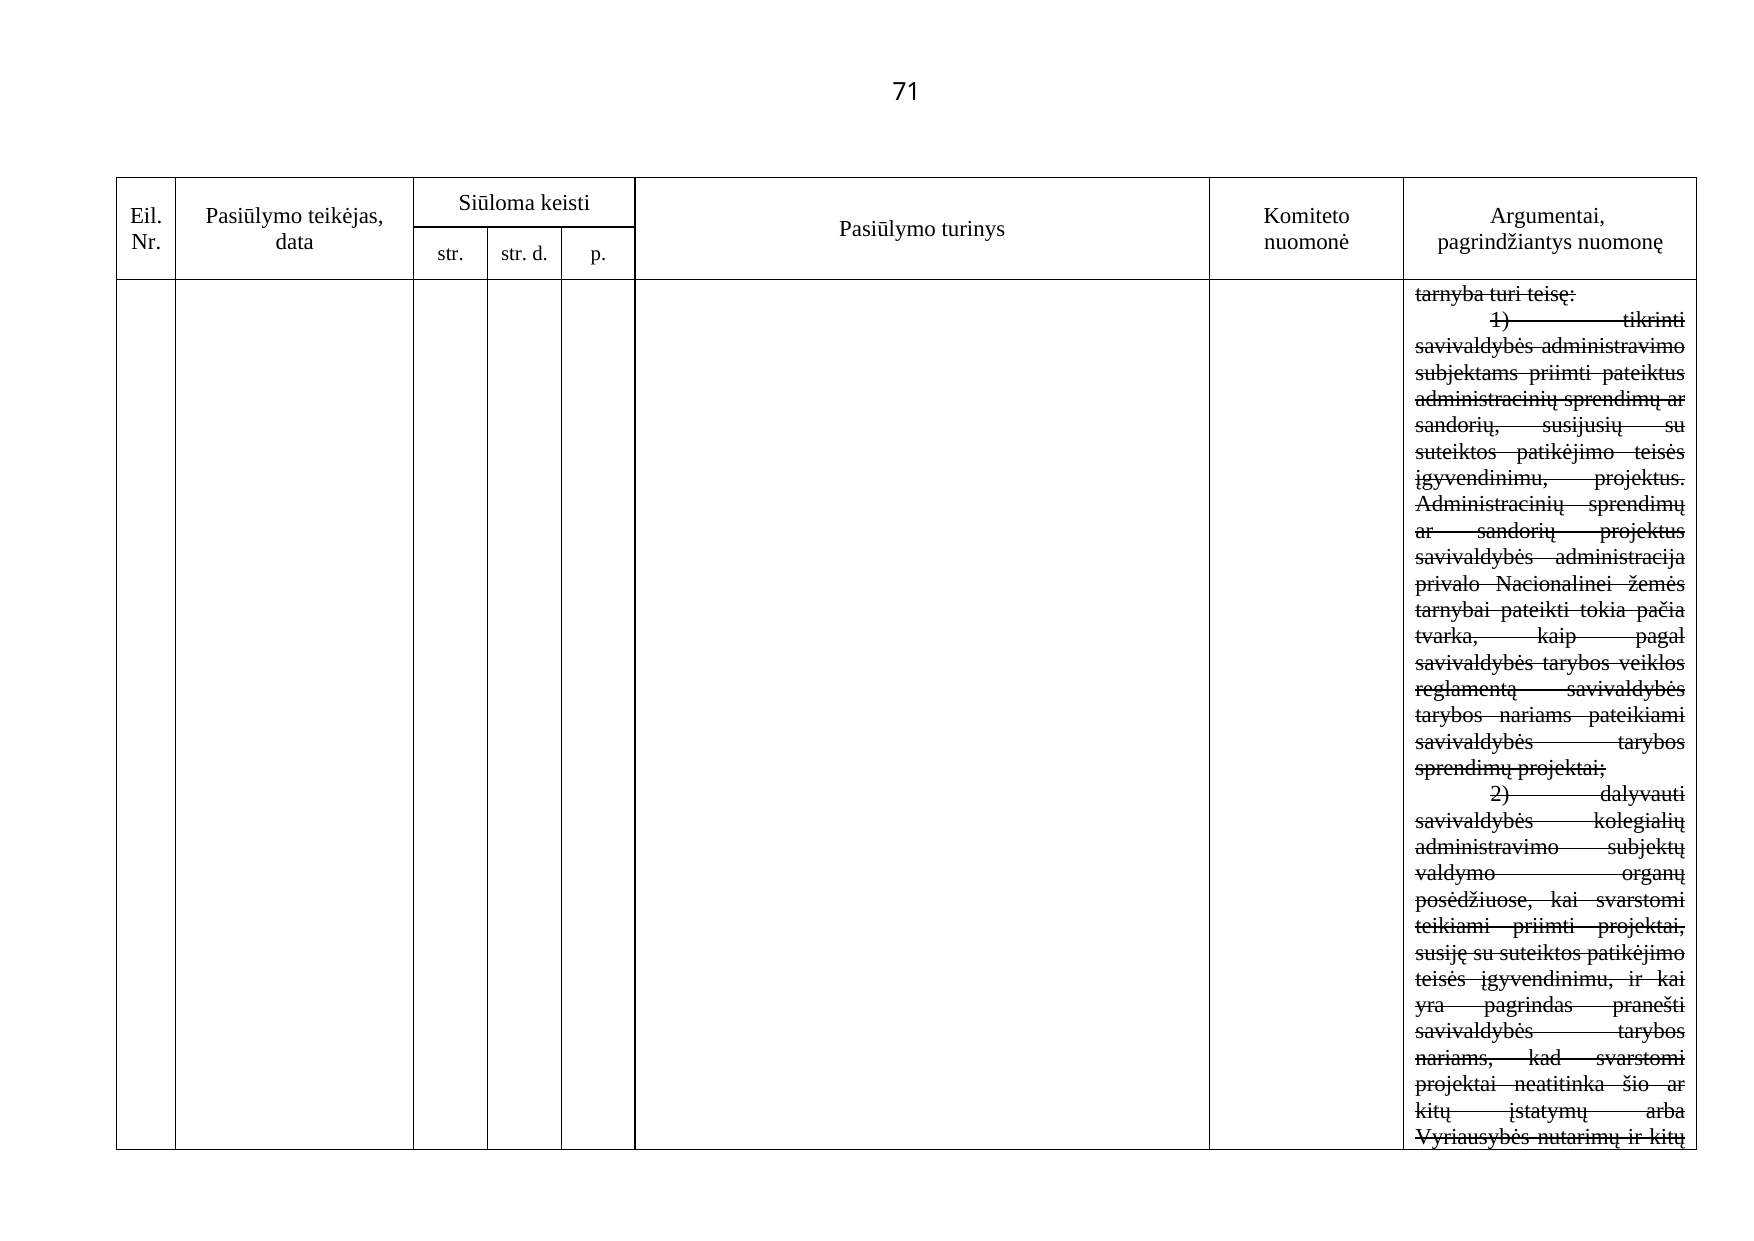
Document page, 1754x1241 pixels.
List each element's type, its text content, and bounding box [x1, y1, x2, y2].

table_cell str. [414, 228, 487, 279]
table_header Siūloma keisti [414, 178, 634, 226]
table_cell [117, 280, 175, 1149]
table_header Pasiūlymo teikėjas, data [176, 178, 413, 279]
table_cell tarnyba turi teisę: 1) tikrinti savivaldybės administravimo subjektams priimti pateiktus administracinių sprendimų ar sandorių, susijusių su suteiktos patikėjimo teisės įgyvendinimu, projektus. Administracinių sprendimų ar sandorių projektus savivaldybės administracija privalo Nacionalinei žemės tarnybai pateikti tokia pačia tvarka, kaip pagal savivaldybės tarybos veiklos reglamentą savivaldybės tarybos nariams pateikiami savivaldybės tarybos sprendimų projektai; 2) dalyvauti savivaldybės kolegialių administravimo subjektų valdymo organų posėdžiuose, kai svarstomi teikiami priimti projektai, susiję su suteiktos patikėjimo teisės įgyvendinimu, ir kai yra pagrindas pranešti savivaldybės tarybos nariams, kad svarstomi projektai neatitinka šio ar kitų įstatymų arba Vyriausybės nutarimų ir kitų [1404, 280, 1696, 1149]
table_cell [414, 280, 487, 1149]
table_cell str. d. [488, 228, 561, 279]
table_header Eil. Nr. [117, 178, 175, 279]
table_cell [636, 280, 1209, 1149]
table_cell [176, 280, 413, 1149]
table_header Argumentai, pagrindžiantys nuomonę [1404, 178, 1696, 279]
table_cell [1210, 280, 1403, 1149]
table_header Komiteto nuomonė [1210, 178, 1403, 279]
table_cell p. [562, 228, 634, 279]
table_cell [488, 280, 561, 1149]
table_cell [562, 280, 634, 1149]
table_header Pasiūlymo turinys [636, 178, 1209, 279]
